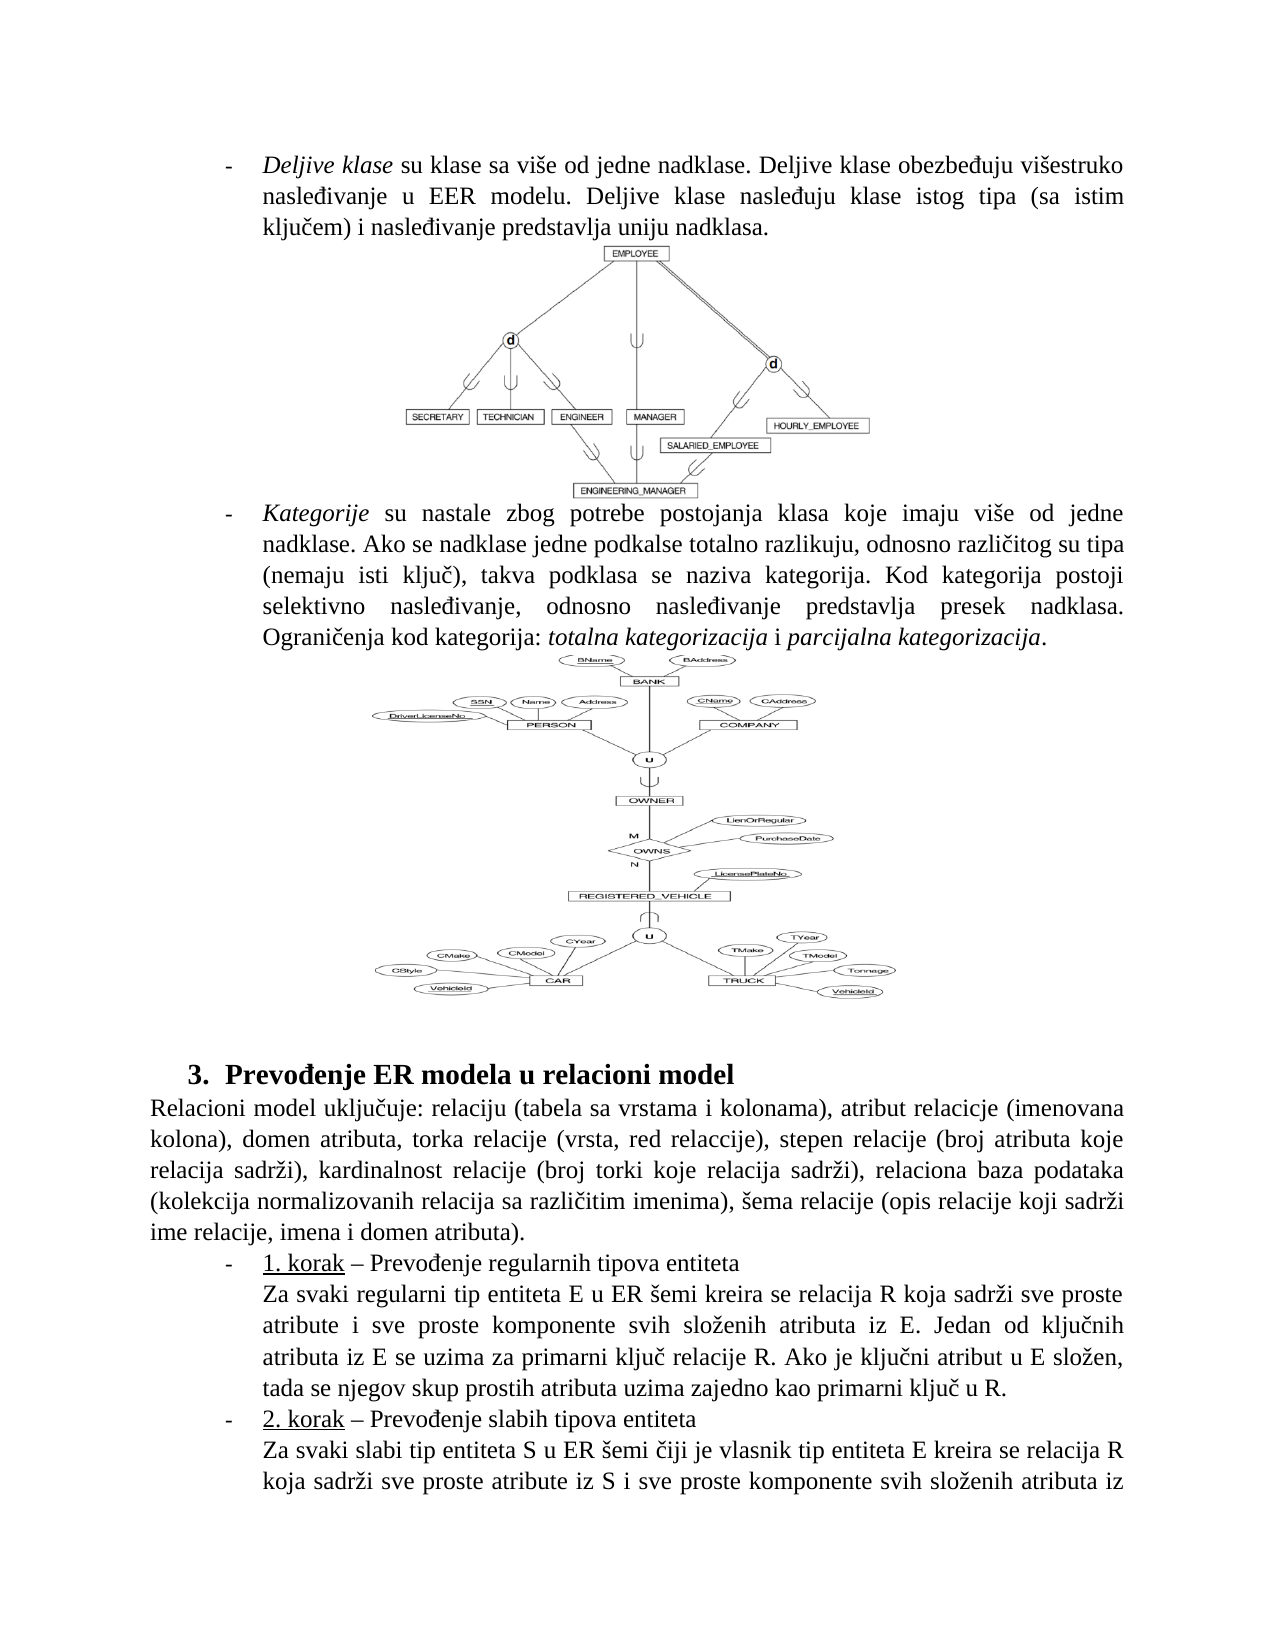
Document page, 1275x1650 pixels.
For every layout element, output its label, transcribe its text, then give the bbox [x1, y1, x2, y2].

list Prevođenje ER modela u relacioni model [187, 1057, 1125, 1091]
picture [369, 655, 906, 1003]
picture [401, 241, 874, 498]
list Deljive klase su klase sa više od jedne nadklase. Deljive klase obezbeđuju višestruko nasleđivanje u EER modelu. Deljive klase nasleđuju klase istog tipa (sa istim ključem) i nasleđivanje predstavlja uniju nadklasa. [225, 150, 1125, 241]
list 1. korak – Prevođenje regularnih tipova entiteta [225, 1248, 1125, 1277]
list Za svaki slabi tip entiteta S u ER šemi čiji je vlasnik tip entiteta E kreira se relacija R koja sadrži sve proste atribute iz S i sve proste komponente svih složenih atributa iz [262, 1435, 1125, 1494]
list 2. korak – Prevođenje slabih tipova entiteta [225, 1404, 1125, 1432]
list Za svaki regularni tip entiteta E u ER šemi kreira se relacija R koja sadrži sve proste atribute i sve proste komponente svih složenih atributa iz E. Jedan od ključnih atributa iz E se uzima za primarni ključ relacije R. Ako je ključni atribut u E složen, tada se njegov skup prostih atributa uzima zajedno kao primarni ključ u R. [262, 1279, 1125, 1401]
list Kategorije su nastale zbog potrebe postojanja klasa koje imaju više od jedne nadklase. Ako se nadklase jedne podkalse totalno razlikuju, odnosno različitog su tipa (nemaju isti ključ), takva podklasa se naziva kategorija. Kod kategorija postoji selektivno nasleđivanje, odnosno nasleđivanje predstavlja presek nadklasa. Ograničenja kod kategorija: totalna kategorizacija i parcijalna kategorizacija. [225, 498, 1125, 651]
list Relacioni model uključuje: relaciju (tabela sa vrstama i kolonama), atribut relacicje (imenovana kolona), domen atributa, torka relacije (vrsta, red relaccije), stepen relacije (broj atributa koje relacija sadrži), kardinalnost relacije (broj torki koje relacija sadrži), relaciona baza podataka (kolekcija normalizovanih relacija sa različitim imenima), šema relacije (opis relacije koji sadrži ime relacije, imena i domen atributa). [150, 1093, 1125, 1246]
